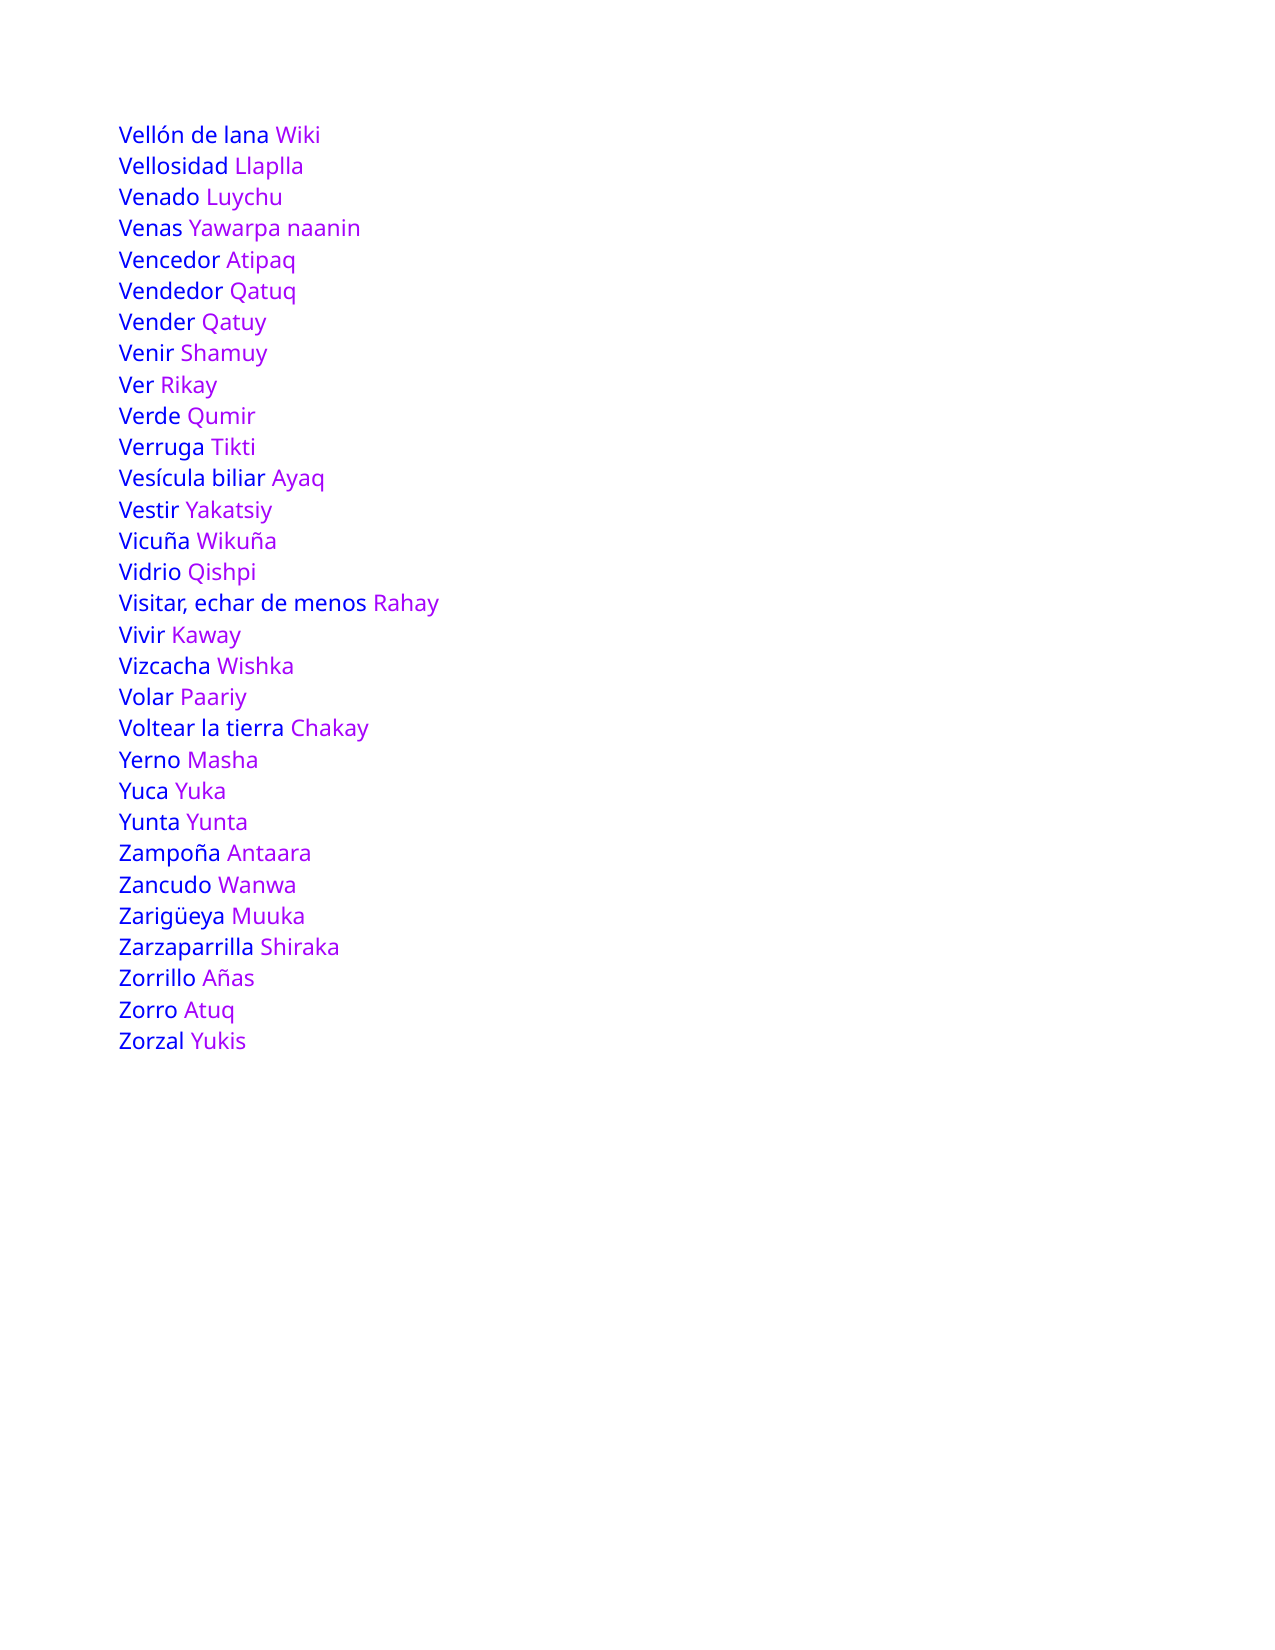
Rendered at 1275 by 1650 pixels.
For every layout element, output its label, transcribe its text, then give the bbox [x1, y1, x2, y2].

text Yerno Masha [118, 743, 1156, 775]
text Yunta Yunta [118, 806, 1156, 837]
text Zorrillo Añas [118, 962, 1156, 993]
text Vivir Kaway [118, 618, 1156, 650]
text Vencedor Atipaq [118, 243, 1156, 275]
text Yuca Yuka [118, 775, 1156, 806]
text Vidrio Qishpi [118, 556, 1156, 587]
text Zarzaparrilla Shiraka [118, 931, 1156, 962]
text Zancudo Wanwa [118, 868, 1156, 900]
text Vizcacha Wishka [118, 650, 1156, 681]
text Vicuña Wikuña [118, 525, 1156, 556]
text Vellón de lana Wiki [118, 118, 1156, 150]
text Zampoña Antaara [118, 837, 1156, 868]
text Zorzal Yukis [118, 1025, 1156, 1056]
text Zarigüeya Muuka [118, 900, 1156, 931]
text Voltear la tierra Chakay [118, 712, 1156, 743]
text Venas Yawarpa naanin [118, 212, 1156, 243]
text Visitar, echar de menos Rahay [118, 587, 1156, 618]
text Zorro Atuq [118, 993, 1156, 1025]
text Ver Rikay [118, 368, 1156, 400]
text Verruga Tikti [118, 431, 1156, 462]
text Vendedor Qatuq [118, 275, 1156, 306]
text Vestir Yakatsiy [118, 493, 1156, 525]
text Venado Luychu [118, 181, 1156, 212]
text Venir Shamuy [118, 337, 1156, 368]
text Volar Paariy [118, 681, 1156, 712]
text Vellosidad Llaplla [118, 150, 1156, 181]
text Verde Qumir [118, 400, 1156, 431]
text Vender Qatuy [118, 306, 1156, 337]
text Vesícula biliar Ayaq [118, 462, 1156, 493]
